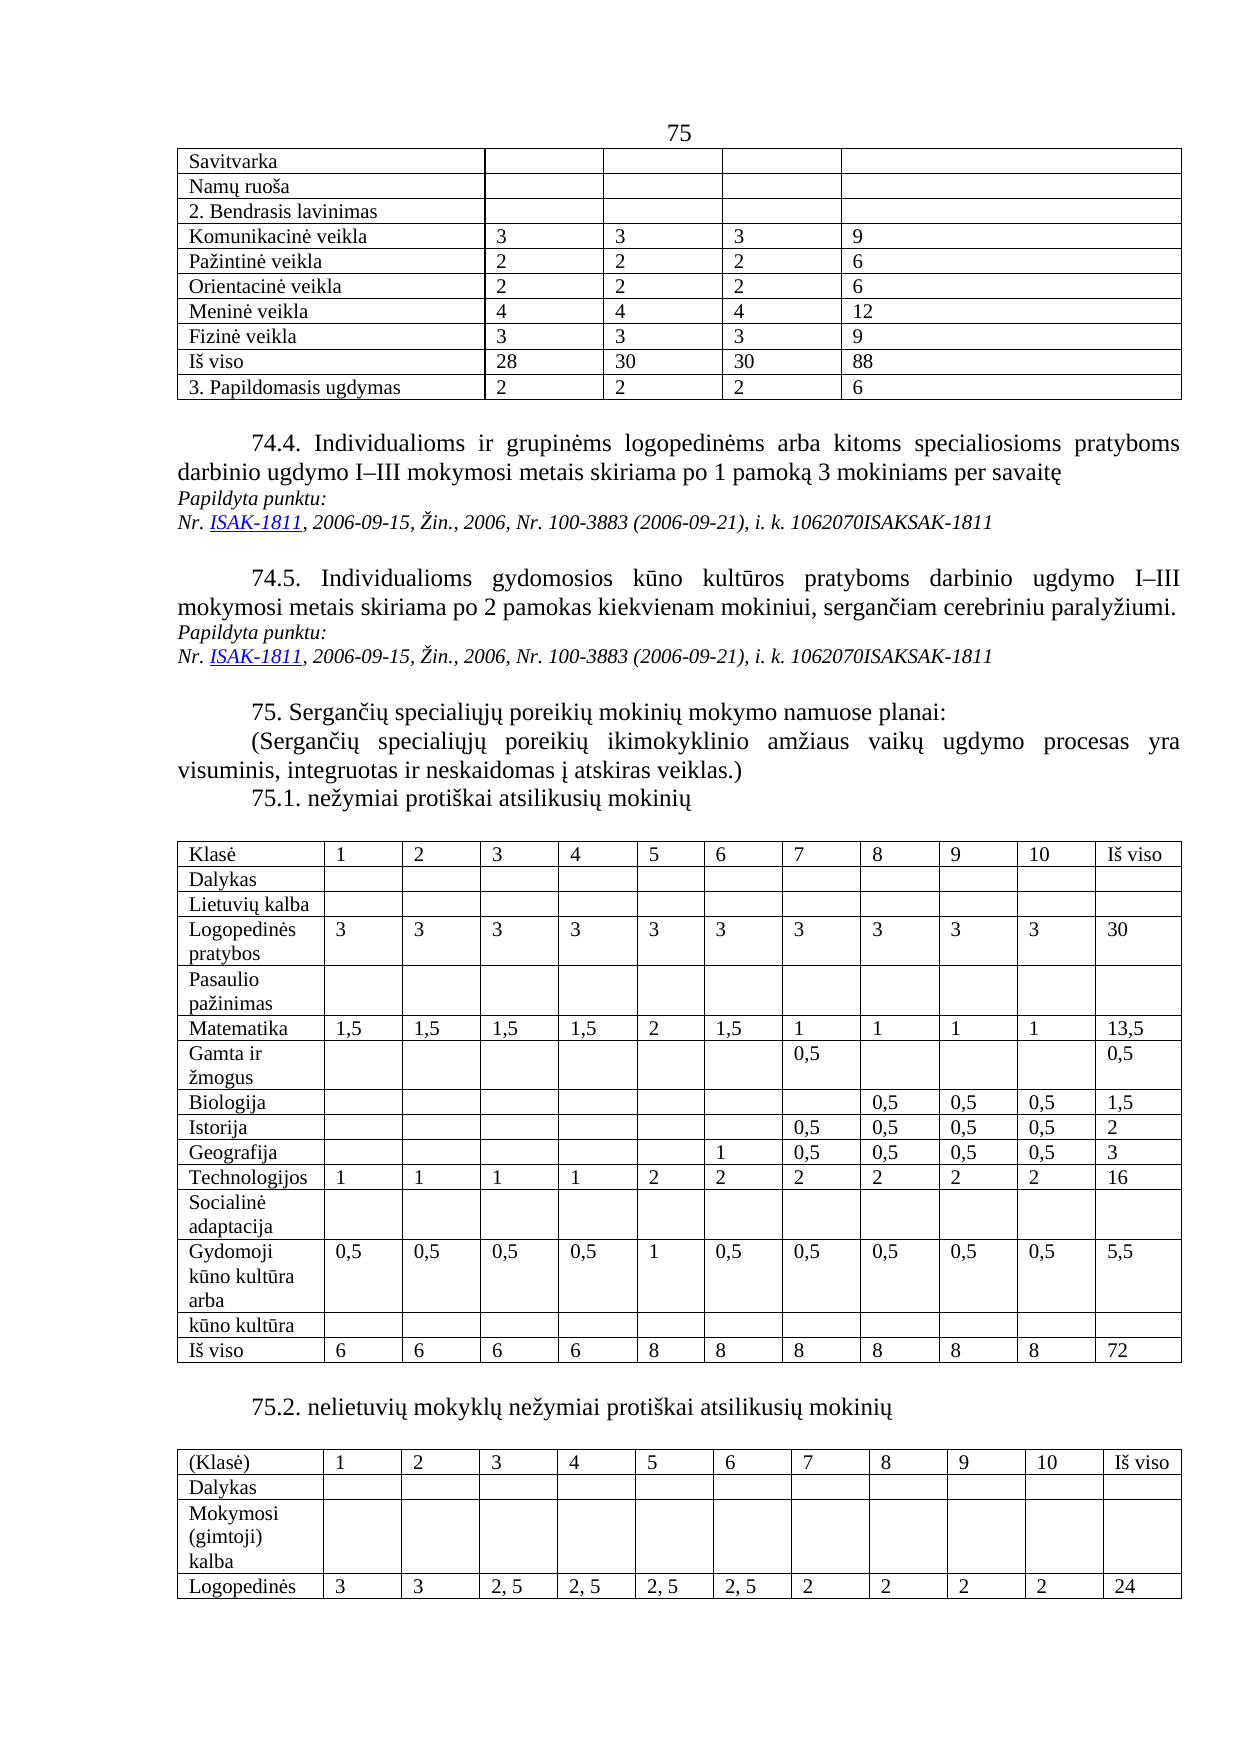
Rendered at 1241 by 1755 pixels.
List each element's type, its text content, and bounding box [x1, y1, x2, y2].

table_cell 6 [559, 1338, 637, 1362]
table_cell [403, 867, 480, 891]
table_cell 3 [705, 917, 782, 965]
table_header 2 [403, 842, 480, 866]
table_cell 16 [1096, 1165, 1181, 1189]
table_cell 1,5 [481, 1016, 558, 1040]
table_cell [1018, 1190, 1095, 1238]
table_cell 1,5 [559, 1016, 637, 1040]
table_cell [481, 1190, 558, 1238]
table_cell 6 [403, 1338, 480, 1362]
text Papildyta punktu: [177, 620, 1181, 644]
text 74.4. Individualioms ir grupinėms logopedinėms arba kitoms specialiosioms pratyboms darbinio ugdymo I–III mokymosi metais skiriama po 1 pamoką 3 mokiniams per savaitę [177, 428, 1181, 486]
table_cell 1 [940, 1016, 1017, 1040]
table_cell 2 [940, 1165, 1017, 1189]
table_cell 8 [1018, 1338, 1095, 1362]
table_cell 3 [783, 917, 860, 965]
table_cell 30 [604, 350, 722, 373]
table_cell [402, 1500, 479, 1573]
table_cell [325, 867, 402, 891]
table_cell [638, 1313, 704, 1337]
table_cell [842, 149, 1181, 173]
table_cell 3 [638, 917, 704, 965]
table_header 5 [636, 1450, 713, 1474]
table_cell 2 [948, 1574, 1025, 1598]
table_cell [558, 1500, 635, 1573]
table_cell Biologija [178, 1090, 324, 1114]
table_cell [486, 199, 603, 223]
table_cell 8 [940, 1338, 1017, 1362]
table_cell [325, 892, 402, 916]
table_cell 0,5 [861, 1240, 939, 1312]
table_cell [1096, 1190, 1181, 1238]
table_cell 1 [783, 1016, 860, 1040]
table_cell 8 [861, 1338, 939, 1362]
table_header 1 [325, 842, 402, 866]
table_cell 3 [1096, 1140, 1181, 1164]
table_cell [861, 1313, 939, 1337]
table_cell 2 [638, 1016, 704, 1040]
table_cell [325, 1313, 402, 1337]
table_cell [1018, 867, 1095, 891]
table_cell 6 [842, 274, 1181, 298]
table_cell 2 [705, 1165, 782, 1189]
table_cell [604, 174, 722, 198]
table_cell [324, 1500, 401, 1573]
table_cell Pažintinė veikla [178, 249, 484, 273]
table_header Iš viso [1096, 842, 1181, 866]
table_cell [1096, 892, 1181, 916]
table_cell [783, 966, 860, 1014]
table_cell Istorija [178, 1115, 324, 1139]
table_cell Logopedinės [178, 1574, 323, 1598]
table_cell 3 [861, 917, 939, 965]
table_cell 1,5 [1096, 1090, 1181, 1114]
text (Sergančių specialiųjų poreikių ikimokyklinio amžiaus vaikų ugdymo procesas yra visuminis, integruotas ir neskaidomas į atskiras veiklas.) [177, 726, 1181, 783]
table_cell [1026, 1500, 1103, 1573]
table_cell 0,5 [861, 1140, 939, 1164]
table_cell Meninė veikla [178, 299, 484, 323]
table_header 1 [324, 1450, 401, 1474]
table_cell Lietuvių kalba [178, 892, 324, 916]
table_cell [403, 1041, 480, 1089]
table_cell 13,5 [1096, 1016, 1181, 1040]
table_cell [636, 1475, 713, 1499]
table_cell 2 [861, 1165, 939, 1189]
table_cell 0,5 [861, 1115, 939, 1139]
table_cell 1 [559, 1165, 637, 1189]
table_cell 3 [604, 324, 722, 348]
table_cell [604, 199, 722, 223]
table_cell [481, 1115, 558, 1139]
table_header 5 [638, 842, 704, 866]
table_cell [636, 1500, 713, 1573]
table_cell 0,5 [783, 1240, 860, 1312]
table_cell Gamta ir žmogus [178, 1041, 324, 1089]
table_cell 0,5 [325, 1240, 402, 1312]
table_cell [559, 1115, 637, 1139]
table_header 10 [1018, 842, 1095, 866]
table_cell 2 [783, 1165, 860, 1189]
table_cell 2 [604, 375, 722, 399]
table_cell [1018, 892, 1095, 916]
table_cell [325, 1041, 402, 1089]
table_cell 3 [402, 1574, 479, 1598]
table_cell [403, 1140, 480, 1164]
table_cell 2 [1026, 1574, 1103, 1598]
table_cell Mokymosi (gimtoji) kalba [178, 1500, 323, 1573]
table_cell [861, 1041, 939, 1089]
table_cell 3 [481, 917, 558, 965]
table_cell 72 [1096, 1338, 1181, 1362]
table_cell Komunikacinė veikla [178, 224, 484, 248]
table_cell 2 [486, 249, 603, 273]
table_cell [783, 1090, 860, 1114]
table_cell Technologijos [178, 1165, 324, 1189]
table_header 4 [559, 842, 637, 866]
table_cell [842, 199, 1181, 223]
table_cell [403, 892, 480, 916]
table_cell [325, 1190, 402, 1238]
table_cell 1 [1018, 1016, 1095, 1040]
table_cell 3 [723, 224, 841, 248]
table_cell [870, 1475, 947, 1499]
table_cell 6 [842, 375, 1181, 399]
table_cell [1096, 867, 1181, 891]
table_cell Dalykas [178, 1475, 323, 1499]
table_cell 5,5 [1096, 1240, 1181, 1312]
table_cell [324, 1475, 401, 1499]
table_cell [705, 1313, 782, 1337]
table_cell [325, 1090, 402, 1114]
table_cell [480, 1475, 557, 1499]
table_cell [783, 1313, 860, 1337]
table_header 3 [481, 842, 558, 866]
table_header 7 [783, 842, 860, 866]
table_cell [559, 1313, 637, 1337]
table_cell 28 [486, 350, 603, 373]
table_cell 3 [559, 917, 637, 965]
table_cell [325, 1115, 402, 1139]
table_cell Pasaulio pažinimas [178, 966, 324, 1014]
table_cell 1 [638, 1240, 704, 1312]
table_cell 1 [325, 1165, 402, 1189]
table_cell Savitvarka [178, 149, 484, 173]
text 74.5. Individualioms gydomosios kūno kultūros pratyboms darbinio ugdymo I–III mokymosi metais skiriama po 2 pamokas kiekvienam mokiniui, sergančiam cerebriniu paralyžiumi. [177, 563, 1181, 620]
table_cell 1,5 [325, 1016, 402, 1040]
table_cell 3 [1018, 917, 1095, 965]
text 75. Sergančių specialiųjų poreikių mokinių mokymo namuose planai: [177, 697, 1181, 726]
table_cell [861, 966, 939, 1014]
table_cell [861, 867, 939, 891]
table_cell 2, 5 [480, 1574, 557, 1598]
table_cell [638, 892, 704, 916]
table_cell Matematika [178, 1016, 324, 1040]
table_header (Klasė) [178, 1450, 323, 1474]
table_cell [714, 1475, 791, 1499]
text Nr. ISAK-1811, 2006-09-15, Žin., 2006, Nr. 100-3883 (2006-09-21), i. k. 1062070ISAKSAK-1811 [177, 644, 1181, 668]
table_cell Logopedinės pratybos [178, 917, 324, 965]
table_cell 30 [723, 350, 841, 373]
table_cell [1018, 1041, 1095, 1089]
table_cell [723, 174, 841, 198]
table_cell 24 [1104, 1574, 1181, 1598]
table_cell [792, 1475, 869, 1499]
table_cell 1 [861, 1016, 939, 1040]
table_cell [403, 1313, 480, 1337]
table_cell [723, 199, 841, 223]
table_cell [842, 174, 1181, 198]
table_cell [638, 1190, 704, 1238]
table_cell Geografija [178, 1140, 324, 1164]
table_header 3 [480, 1450, 557, 1474]
table_cell 9 [842, 324, 1181, 348]
table_cell 0,5 [1018, 1140, 1095, 1164]
table_cell Namų ruoša [178, 174, 484, 198]
table_cell [638, 867, 704, 891]
table_cell 0,5 [940, 1140, 1017, 1164]
table_cell 1,5 [705, 1016, 782, 1040]
table_cell [638, 1041, 704, 1089]
table_cell [705, 867, 782, 891]
table_cell [559, 1090, 637, 1114]
table_cell [940, 867, 1017, 891]
table_cell [638, 1090, 704, 1114]
table_header Iš viso [1104, 1450, 1181, 1474]
table_cell [705, 1090, 782, 1114]
table_cell 0,5 [940, 1115, 1017, 1139]
table_cell 2 [723, 249, 841, 273]
table_cell kūno kultūra [178, 1313, 324, 1337]
table_cell 3 [325, 917, 402, 965]
table_cell [403, 966, 480, 1014]
table_cell [705, 966, 782, 1014]
table_cell [783, 1190, 860, 1238]
table_cell 0,5 [403, 1240, 480, 1312]
table_cell 6 [842, 249, 1181, 273]
table_cell [940, 966, 1017, 1014]
table_header 9 [940, 842, 1017, 866]
table_cell [402, 1475, 479, 1499]
table_cell [403, 1090, 480, 1114]
table_cell 2 [486, 375, 603, 399]
table_cell [723, 149, 841, 173]
table_cell Iš viso [178, 1338, 324, 1362]
text 75.2. nelietuvių mokyklų nežymiai protiškai atsilikusių mokinių [177, 1392, 1181, 1420]
table_cell 2 [638, 1165, 704, 1189]
table_header 6 [705, 842, 782, 866]
table_cell Dalykas [178, 867, 324, 891]
table_cell 6 [481, 1338, 558, 1362]
table_header 6 [714, 1450, 791, 1474]
table_cell [1096, 966, 1181, 1014]
table_cell [559, 966, 637, 1014]
table_header 9 [948, 1450, 1025, 1474]
table_cell 8 [783, 1338, 860, 1362]
table_cell 1 [481, 1165, 558, 1189]
table_cell 2 [870, 1574, 947, 1598]
table_cell [940, 892, 1017, 916]
table_cell 0,5 [559, 1240, 637, 1312]
table_cell 2, 5 [714, 1574, 791, 1598]
table_cell 2 [1018, 1165, 1095, 1189]
table_cell 30 [1096, 917, 1181, 965]
table_cell 3 [604, 224, 722, 248]
table_cell [783, 867, 860, 891]
table_cell [325, 1140, 402, 1164]
table_cell [325, 966, 402, 1014]
table_cell 4 [486, 299, 603, 323]
table_cell [559, 892, 637, 916]
table_cell 0,5 [705, 1240, 782, 1312]
table_cell [861, 1190, 939, 1238]
table_header 2 [402, 1450, 479, 1474]
table_cell 2 [604, 249, 722, 273]
table_cell [481, 892, 558, 916]
table_cell 3 [723, 324, 841, 348]
table_cell 2 [1096, 1115, 1181, 1139]
table_cell 6 [325, 1338, 402, 1362]
table_cell 8 [638, 1338, 704, 1362]
table_cell 3. Papildomasis ugdymas [178, 375, 484, 399]
table_cell [559, 867, 637, 891]
table_cell 3 [403, 917, 480, 965]
table_cell [481, 1090, 558, 1114]
table_cell 9 [842, 224, 1181, 248]
table_cell [1018, 1313, 1095, 1337]
table_cell 4 [604, 299, 722, 323]
table_header Klasė [178, 842, 324, 866]
table_cell Gydomoji kūno kultūra arba [178, 1240, 324, 1312]
table_cell [705, 1115, 782, 1139]
table_cell 2 [723, 375, 841, 399]
table_cell [480, 1500, 557, 1573]
table_cell 3 [486, 224, 603, 248]
table_cell [940, 1190, 1017, 1238]
table_cell [792, 1500, 869, 1573]
table_cell [559, 1190, 637, 1238]
table_cell [1026, 1475, 1103, 1499]
table_cell 0,5 [481, 1240, 558, 1312]
table_cell 2, 5 [558, 1574, 635, 1598]
table_cell 88 [842, 350, 1181, 373]
table_header 8 [870, 1450, 947, 1474]
table_cell 2 [792, 1574, 869, 1598]
table_cell 0,5 [940, 1090, 1017, 1114]
table_cell [870, 1500, 947, 1573]
table_cell [486, 149, 603, 173]
table_cell 2 [723, 274, 841, 298]
table_cell [559, 1140, 637, 1164]
table_cell [1104, 1500, 1181, 1573]
table_cell [705, 1041, 782, 1089]
text Papildyta punktu: [177, 486, 1181, 510]
table_cell [481, 1313, 558, 1337]
table_cell [783, 892, 860, 916]
table_cell Orientacinė veikla [178, 274, 484, 298]
table_header 7 [792, 1450, 869, 1474]
table_cell 1 [403, 1165, 480, 1189]
table_cell 12 [842, 299, 1181, 323]
text Nr. ISAK-1811, 2006-09-15, Žin., 2006, Nr. 100-3883 (2006-09-21), i. k. 1062070ISAKSAK-1811 [177, 510, 1181, 534]
table_cell [714, 1500, 791, 1573]
table_cell [705, 892, 782, 916]
table_cell 2 [604, 274, 722, 298]
table_cell 1,5 [403, 1016, 480, 1040]
table_cell [1018, 966, 1095, 1014]
text 75.1. nežymiai protiškai atsilikusių mokinių [177, 783, 1181, 812]
table_cell 0,5 [1018, 1115, 1095, 1139]
table_header 10 [1026, 1450, 1103, 1474]
table_cell [705, 1190, 782, 1238]
table_cell [604, 149, 722, 173]
table_cell 0,5 [1096, 1041, 1181, 1089]
table_cell [481, 1140, 558, 1164]
table_cell 0,5 [861, 1090, 939, 1114]
table_cell [403, 1115, 480, 1139]
table_cell [403, 1190, 480, 1238]
table_cell [558, 1475, 635, 1499]
table_cell [638, 1140, 704, 1164]
table_cell [486, 174, 603, 198]
table_cell [1104, 1475, 1181, 1499]
table_cell Iš viso [178, 350, 484, 373]
table_cell [481, 1041, 558, 1089]
table_cell 8 [705, 1338, 782, 1362]
table_cell [940, 1041, 1017, 1089]
table_cell 0,5 [783, 1115, 860, 1139]
table_cell 2, 5 [636, 1574, 713, 1598]
table_cell [861, 892, 939, 916]
table_cell [481, 966, 558, 1014]
table_cell 1 [705, 1140, 782, 1164]
table_cell [559, 1041, 637, 1089]
table_cell Fizinė veikla [178, 324, 484, 348]
table_header 8 [861, 842, 939, 866]
table_cell [638, 1115, 704, 1139]
table_cell 0,5 [783, 1140, 860, 1164]
table_cell 2. Bendrasis lavinimas [178, 199, 484, 223]
table_header 4 [558, 1450, 635, 1474]
table_cell Socialinė adaptacija [178, 1190, 324, 1238]
table_cell 2 [486, 274, 603, 298]
table_cell 0,5 [1018, 1240, 1095, 1312]
table_cell 0,5 [1018, 1090, 1095, 1114]
table_cell [948, 1500, 1025, 1573]
table_cell [481, 867, 558, 891]
table_cell [948, 1475, 1025, 1499]
table_cell [940, 1313, 1017, 1337]
table_cell 4 [723, 299, 841, 323]
table_cell 0,5 [940, 1240, 1017, 1312]
table_cell 0,5 [783, 1041, 860, 1089]
table_cell 3 [324, 1574, 401, 1598]
table_cell [638, 966, 704, 1014]
table_cell [1096, 1313, 1181, 1337]
table_cell 3 [486, 324, 603, 348]
table_cell 3 [940, 917, 1017, 965]
